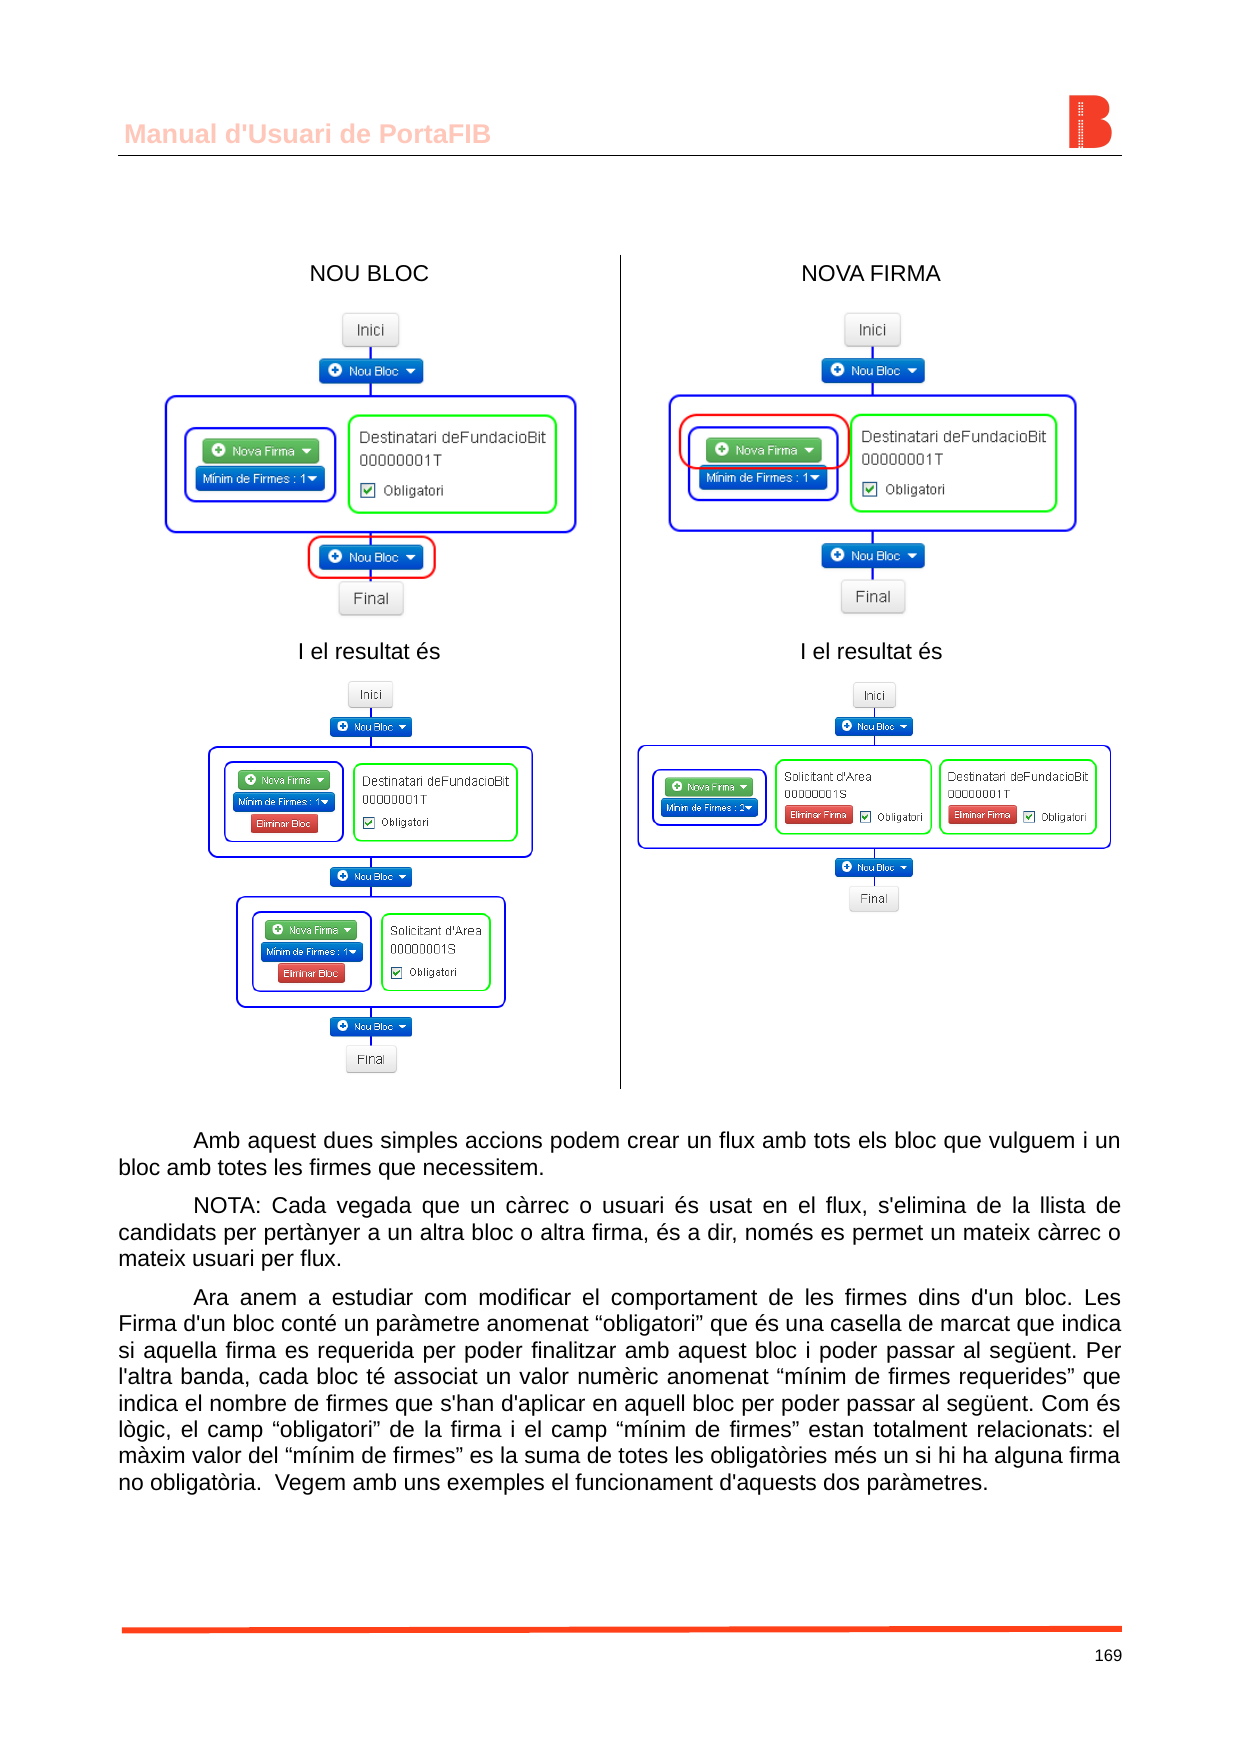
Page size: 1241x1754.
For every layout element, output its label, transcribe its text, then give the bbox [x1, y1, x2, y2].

table_cell I el resultat és [118, 633, 620, 670]
table_cell [621, 293, 1122, 632]
text NOTA: Cada vegada que un càrrec o usuari és usat en el flux, s'elimina de la llista de candidats per pertànyer a un altra bloc o altra firma, és a dir, només es permet un mateix càrrec o mateix usuari per flux. [118, 1192, 1122, 1272]
table_header NOU BLOC [118, 255, 620, 292]
picture [150, 298, 588, 627]
text Amb aquest dues simples accions podem crear un flux amb tots els bloc que vulguem i un bloc amb totes les firmes que necessitem. [118, 1127, 1122, 1180]
table_header NOVA FIRMA [621, 255, 1122, 292]
table_cell [118, 670, 620, 1088]
picture [625, 676, 1117, 918]
table_cell [118, 293, 620, 632]
table_cell I el resultat és [621, 633, 1122, 670]
picture [1063, 94, 1117, 150]
text Ara anem a estudiar com modificar el comportament de les firmes dins d'un bloc. Les Firma d'un bloc conté un paràmetre anomenat “obligatori” que és una casella de marcat que indica si aquella firma es requerida per poder finalitzar amb aquest bloc i poder passar al següent. Per l'altra banda, cada bloc té associat un valor numèric anomenat “mínim de firmes requerides” que indica el nombre de firmes que s'han d'aplicar en aquell bloc per poder passar al següent. Com és lògic, el camp “obligatori” de la firma i el camp “mínim de firmes” estan totalment relacionats: el màxim valor del “mínim de firmes” es la suma de totes les obligatòries més un si hi ha alguna firma no obligatòria. Vegem amb uns exemples el funcionament d'aquests dos paràmetres. [118, 1284, 1122, 1495]
picture [654, 298, 1088, 625]
table_cell [621, 670, 1122, 1088]
picture [198, 676, 540, 1083]
